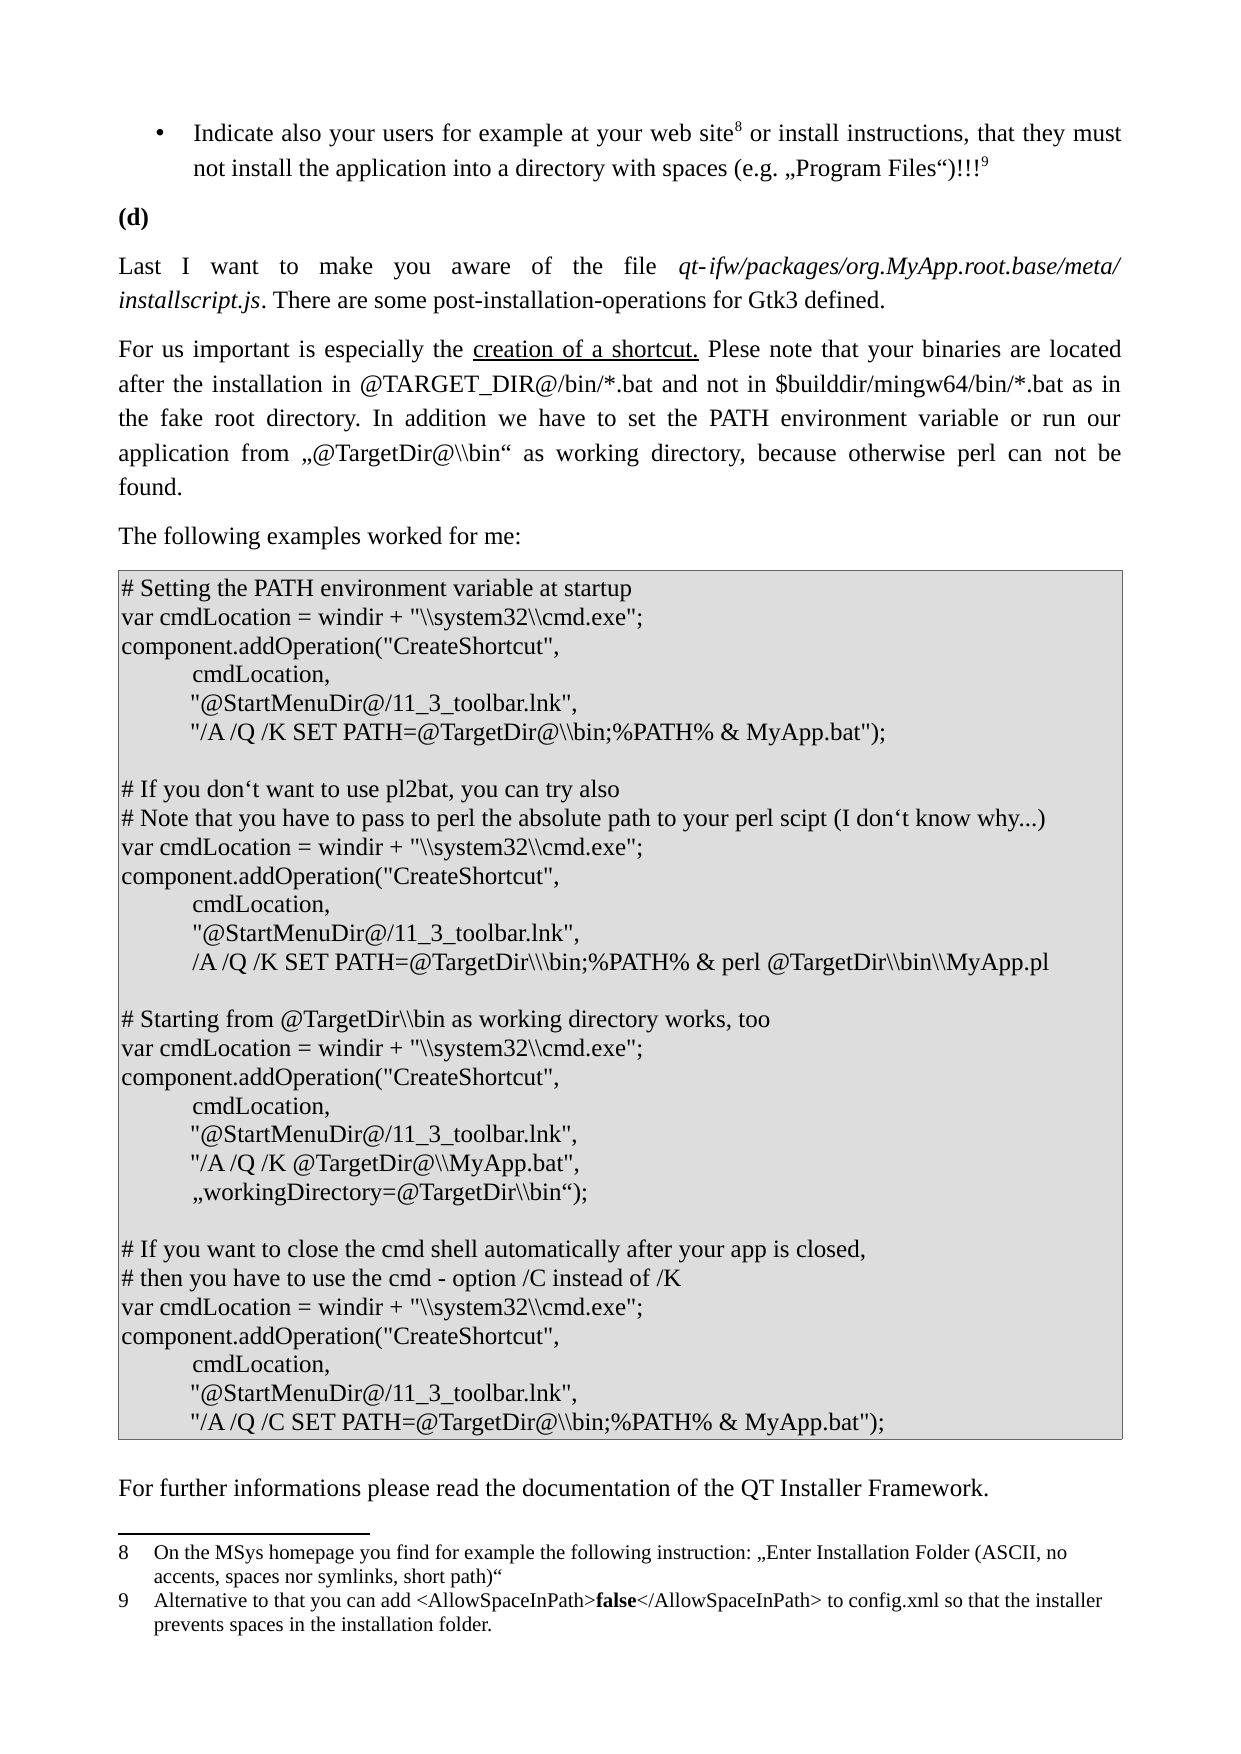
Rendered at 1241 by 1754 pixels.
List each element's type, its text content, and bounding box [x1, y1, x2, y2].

text # If you want to close the cmd shell automatically after your app is closed, [119, 1232, 1122, 1260]
text # then you have to use the cmd - option /C instead of /K [119, 1260, 1122, 1289]
text Last I want to make you aware of the file qt‑ifw/packages/org.MyApp.root.base/meta/ installscript.js. There are some post-installation-operations for Gtk3 defined. [118, 251, 1122, 314]
text var cmdLocation = windir + "\\system32\\cmd.exe"; [119, 829, 1122, 858]
text "@StartMenuDir@/11_3_toolbar.lnk", [119, 915, 1122, 944]
text cmdLocation, [119, 1088, 1122, 1117]
text "@StartMenuDir@/11_3_toolbar.lnk", [119, 685, 1122, 714]
text # Note that you have to pass to perl the absolute path to your perl scipt (I don‘t know why...) [119, 800, 1122, 829]
text component.addOperation("CreateShortcut", [119, 628, 1122, 657]
text For further informations please read the documentation of the QT Installer Framework. [118, 1440, 1122, 1502]
list On the MSys homepage you find for example the following instruction: „Enter Installation Folder (ASCII, no accents, spaces nor symlinks, short path)“ [118, 1539, 1122, 1588]
text cmdLocation, [119, 657, 1122, 685]
text cmdLocation, [119, 1347, 1122, 1375]
text "/A /Q /C SET PATH=@TargetDir@\\bin;%PATH% & MyApp.bat"); [119, 1404, 1122, 1439]
text „workingDirectory=@TargetDir\\bin“); [119, 1174, 1122, 1203]
text # Starting from @TargetDir\\bin as working directory works, too [119, 1002, 1122, 1030]
list Alternative to that you can add <AllowSpaceInPath>false</AllowSpaceInPath> to config.xml so that the installer prevents spaces in the installation folder. [118, 1588, 1122, 1636]
text "/A /Q /K @TargetDir@\\MyApp.bat", [119, 1145, 1122, 1174]
text var cmdLocation = windir + "\\system32\\cmd.exe"; [119, 1030, 1122, 1059]
text "/A /Q /K SET PATH=@TargetDir@\\bin;%PATH% & MyApp.bat"); [119, 714, 1122, 743]
text var cmdLocation = windir + "\\system32\\cmd.exe"; [119, 1289, 1122, 1318]
text # If you don‘t want to use pl2bat, you can try also [119, 772, 1122, 800]
text var cmdLocation = windir + "\\system32\\cmd.exe"; [119, 599, 1122, 628]
list Indicate also your users for example at your web site or install instructions, that they must not install the application into a directory with spaces (e.g. „Program Files“)!!! [156, 118, 1122, 181]
text (d) [118, 202, 1122, 230]
text component.addOperation("CreateShortcut", [119, 1059, 1122, 1088]
text The following examples worked for me: [118, 521, 1122, 550]
text "@StartMenuDir@/11_3_toolbar.lnk", [119, 1117, 1122, 1145]
text /A /Q /K SET PATH=@TargetDir\\\bin;%PATH% & perl @TargetDir\\bin\\MyApp.pl [119, 944, 1122, 973]
text component.addOperation("CreateShortcut", [119, 1318, 1122, 1347]
text component.addOperation("CreateShortcut", [119, 858, 1122, 887]
text For us important is especially the creation of a shortcut. Plese note that your binaries are located after the installation in @TARGET_DIR@/bin/*.bat and not in $builddir/mingw64/bin/*.bat as in the fake root directory. In addition we have to set the PATH environment variable or run our application from „@TargetDir@\\bin“ as working directory, because otherwise perl can not be found. [118, 334, 1122, 501]
text "@StartMenuDir@/11_3_toolbar.lnk", [119, 1375, 1122, 1404]
text # Setting the PATH environment variable at startup [119, 571, 1122, 599]
text cmdLocation, [119, 887, 1122, 915]
